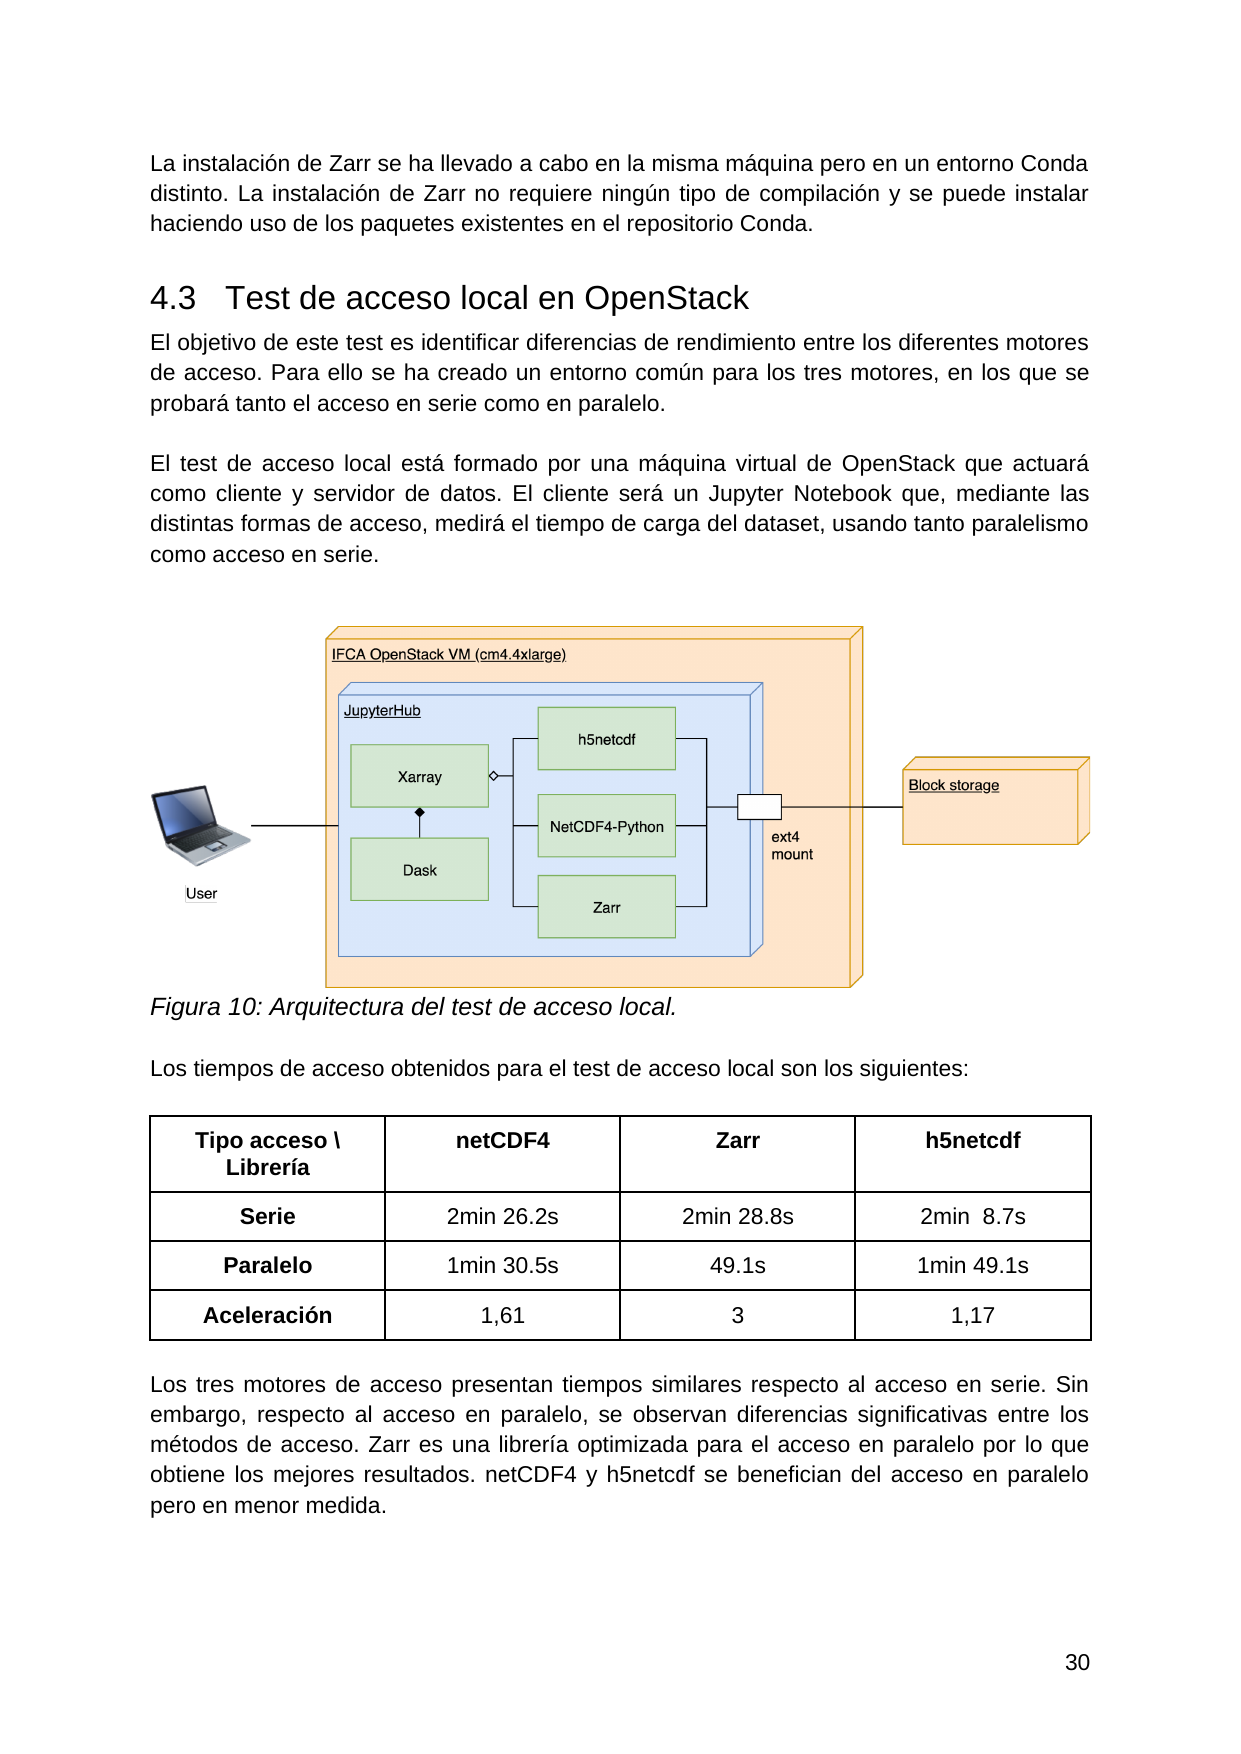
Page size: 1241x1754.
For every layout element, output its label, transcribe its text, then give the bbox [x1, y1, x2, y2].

table_header Zarr [621, 1117, 854, 1191]
table_cell 3 [621, 1291, 854, 1338]
text Los tiempos de acceso obtenidos para el test de acceso local son los siguientes: [150, 1054, 1090, 1081]
text Los tres motores de acceso presentan tiempos similares respecto al acceso en serie. Sin embargo, respecto al acceso en paralelo, se observan diferencias significativas entre los métodos de acceso. Zarr es una librería optimizada para el acceso en paralelo por lo que obtiene los mejores resultados. netCDF4 y h5netcdf se benefician del acceso en paralelo pero en menor medida. [150, 1371, 1090, 1518]
table_cell 2min 26.2s [386, 1193, 619, 1240]
table_cell 2min 28.8s [621, 1193, 854, 1240]
table_header h5netcdf [856, 1117, 1090, 1191]
table_cell 49.1s [621, 1242, 854, 1289]
table_cell 2min 8.7s [856, 1193, 1090, 1240]
table_header Tipo acceso \ Librería [151, 1117, 384, 1191]
subtitle Test de acceso local en OpenStack [150, 278, 1090, 317]
table_header netCDF4 [386, 1117, 619, 1191]
picture [150, 626, 1091, 988]
text Figura 10: Arquitectura del test de acceso local. [150, 988, 1090, 1021]
text La instalación de Zarr se ha llevado a cabo en la misma máquina pero en un entorno Conda distinto. La instalación de Zarr no requiere ningún tipo de compilación y se puede instalar haciendo uso de los paquetes existentes en el repositorio Conda. [150, 150, 1090, 237]
text El objetivo de este test es identificar diferencias de rendimiento entre los diferentes motores de acceso. Para ello se ha creado un entorno común para los tres motores, en los que se probará tanto el acceso en serie como en paralelo. [150, 329, 1090, 416]
table_cell 1min 49.1s [856, 1242, 1090, 1289]
table_cell Serie [151, 1193, 384, 1240]
text El test de acceso local está formado por una máquina virtual de OpenStack que actuará como cliente y servidor de datos. El cliente será un Jupyter Notebook que, mediante las distintas formas de acceso, medirá el tiempo de carga del dataset, usando tanto paralelismo como acceso en serie. [150, 450, 1090, 567]
table_cell Paralelo [151, 1242, 384, 1289]
table_cell 1,61 [386, 1291, 619, 1338]
table_cell Aceleración [151, 1291, 384, 1338]
table_cell 1,17 [856, 1291, 1090, 1338]
table_cell 1min 30.5s [386, 1242, 619, 1289]
